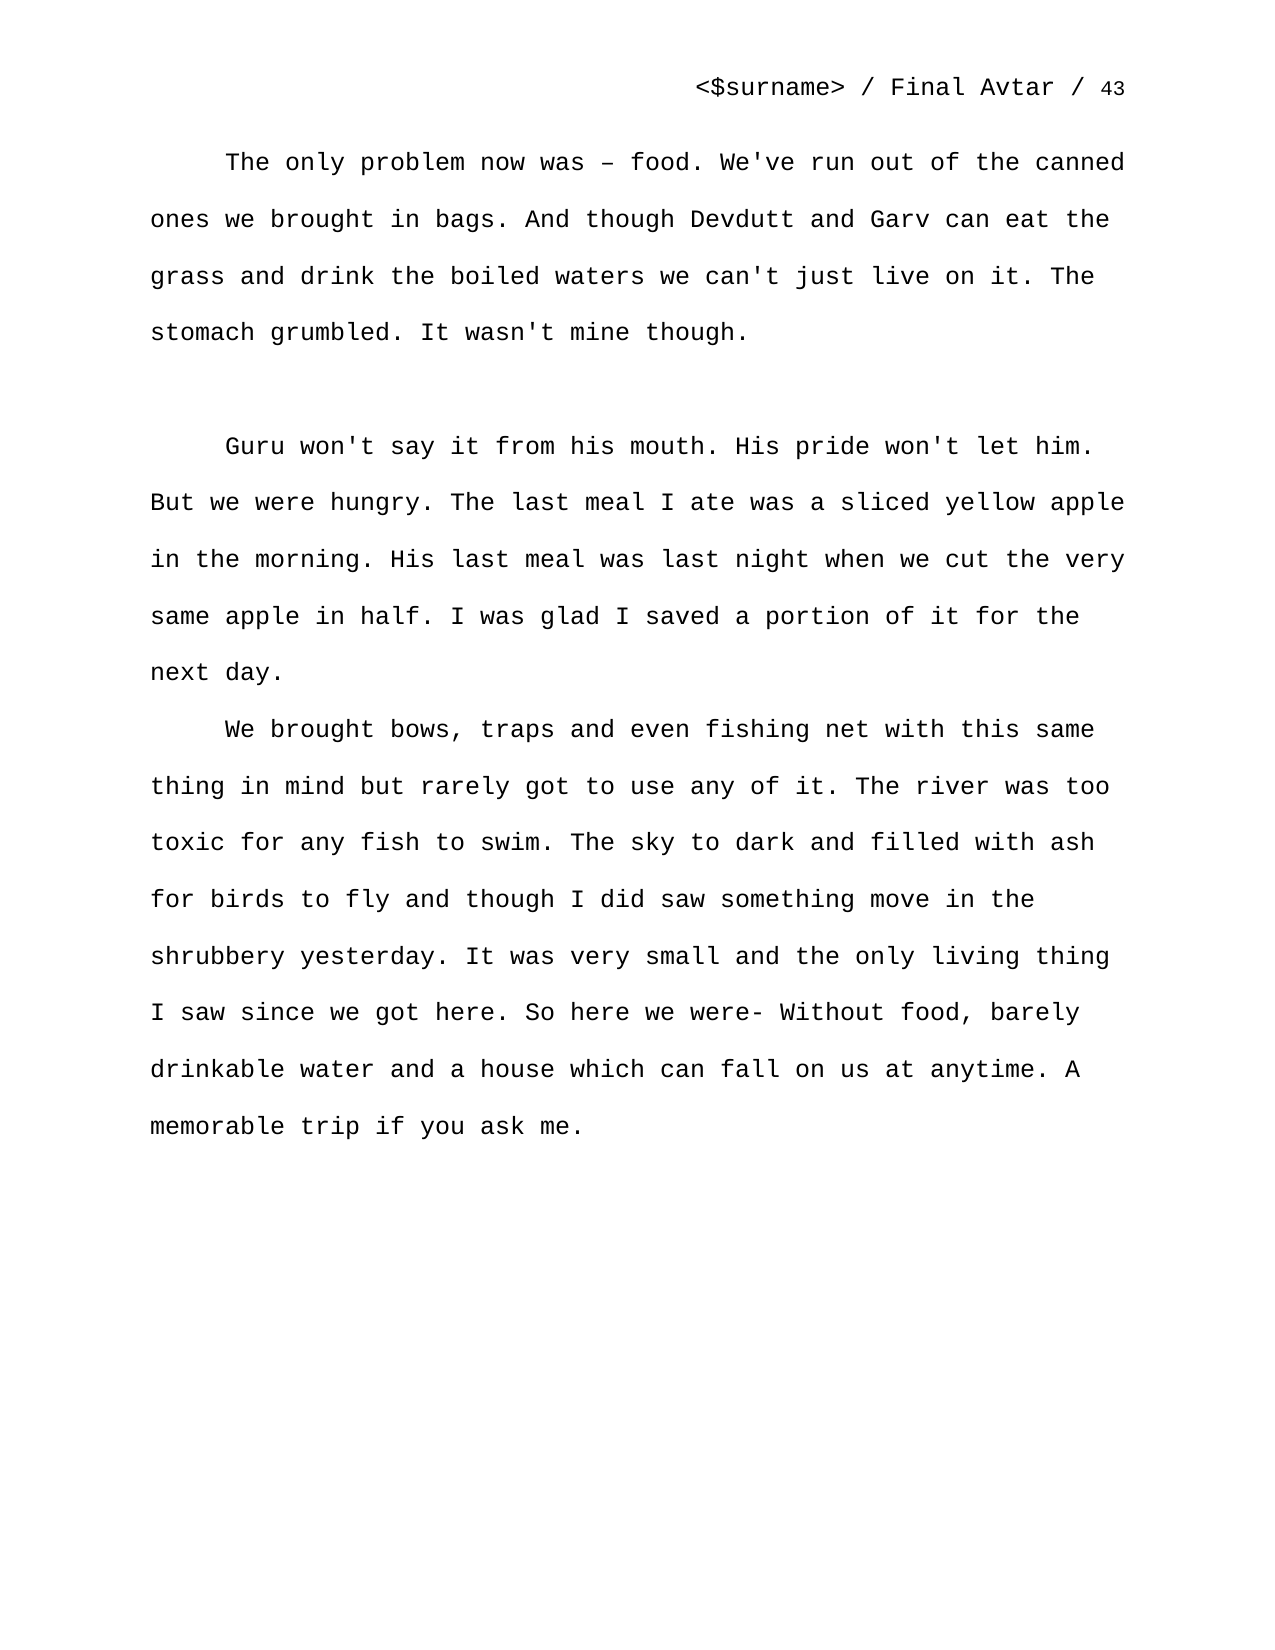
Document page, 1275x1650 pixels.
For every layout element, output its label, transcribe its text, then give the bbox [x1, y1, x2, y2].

text The only problem now was – food. We've run out of the canned ones we brought in bags. And though Devdutt and Garv can eat the grass and drink the boiled waters we can't just live on it. The stomach grumbled. It wasn't mine though. [150, 150, 1125, 348]
text Guru won't say it from his mouth. His pride won't let him. But we were hungry. The last meal I ate was a sliced yellow apple in the morning. His last meal was last night when we cut the very same apple in half. I was glad I saved a portion of it for the next day. [150, 433, 1125, 688]
text We brought bows, traps and even fishing net with this same thing in mind but rarely got to use any of it. The river was too toxic for any fish to swim. The sky to dark and filled with ash for birds to fly and though I did saw something move in the shrubbery yesterday. It was very small and the only living thing I saw since we got here. So here we were- Without food, barely drinkable water and a house which can fall on us at anytime. A memorable trip if you ask me. [150, 717, 1125, 1142]
